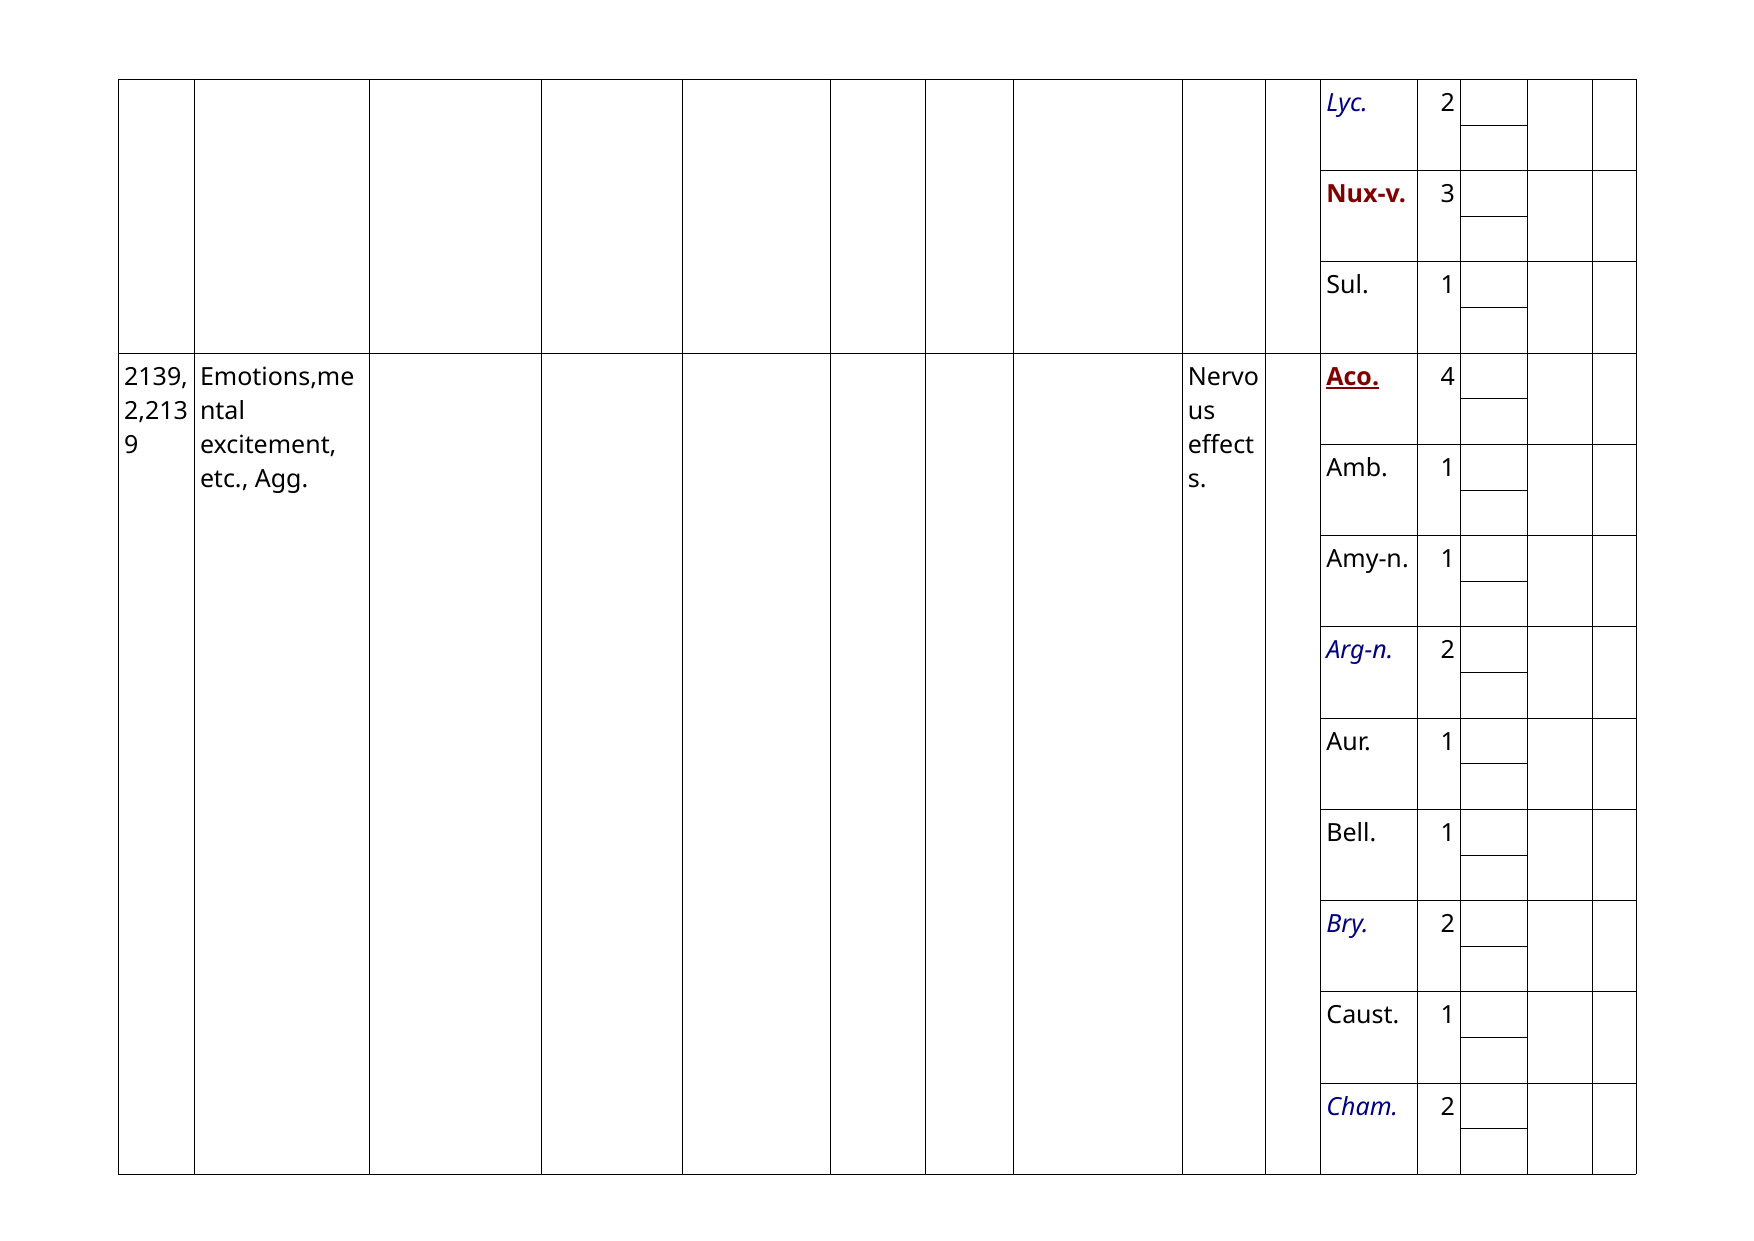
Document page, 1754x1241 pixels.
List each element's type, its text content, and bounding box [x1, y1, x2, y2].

table_cell Aur. [1321, 719, 1417, 809]
table_cell Cham. [1321, 1084, 1417, 1174]
table_cell 1 [1418, 536, 1460, 626]
table_cell [1528, 992, 1592, 1083]
table_cell [1593, 445, 1636, 535]
table_cell [1593, 627, 1636, 718]
table_cell [1528, 810, 1592, 900]
table_cell 2 [1418, 80, 1460, 170]
table_cell [542, 354, 682, 1174]
table_cell [1528, 536, 1592, 626]
table_cell [1528, 354, 1592, 444]
table_cell Arg-n. [1321, 627, 1417, 718]
table_cell [1014, 354, 1182, 1174]
table_cell [1461, 1084, 1527, 1128]
table_cell [831, 80, 925, 353]
table_cell [1266, 354, 1320, 1174]
table_cell [1266, 80, 1320, 353]
table_cell 2 [1418, 627, 1460, 718]
table_cell [1461, 673, 1527, 718]
table_cell [1593, 536, 1636, 626]
table_cell [1593, 810, 1636, 900]
table_cell Aco. [1321, 354, 1417, 444]
table_cell [1528, 171, 1592, 261]
table_cell [683, 354, 830, 1174]
table_cell [1461, 719, 1527, 763]
table_cell [1461, 354, 1527, 398]
table_cell [1461, 491, 1527, 535]
table_cell [1593, 992, 1636, 1083]
table_cell [1461, 764, 1527, 809]
table_cell [370, 80, 541, 353]
table_cell [1461, 627, 1527, 672]
table_cell Caust. [1321, 992, 1417, 1083]
table_cell Bry. [1321, 901, 1417, 991]
table_cell Bell. [1321, 810, 1417, 900]
table_cell [119, 80, 194, 353]
table_cell [1461, 445, 1527, 489]
table_cell 3 [1418, 171, 1460, 261]
table_cell [1528, 1084, 1592, 1174]
table_cell [831, 354, 925, 1174]
table_cell [683, 80, 830, 353]
table_cell [1593, 262, 1636, 353]
table_cell [1014, 80, 1182, 353]
table_cell Emotions,mental excitement, etc., Agg. [195, 354, 369, 1174]
table_cell [1461, 992, 1527, 1037]
table_cell [1461, 856, 1527, 900]
table_cell Amy-n. [1321, 536, 1417, 626]
table_cell [1461, 399, 1527, 444]
table_cell Sul. [1321, 262, 1417, 353]
table_cell [1461, 947, 1527, 991]
table_cell Lyc. [1321, 80, 1417, 170]
table_cell [370, 354, 541, 1174]
table_cell [1593, 80, 1636, 170]
table_cell [1528, 262, 1592, 353]
table_cell 1 [1418, 992, 1460, 1083]
table_cell [195, 80, 369, 353]
table_cell [1461, 1129, 1527, 1174]
table_cell 2 [1418, 1084, 1460, 1174]
table_cell [1593, 719, 1636, 809]
table_cell [1593, 354, 1636, 444]
table_cell 1 [1418, 719, 1460, 809]
table_cell [926, 354, 1013, 1174]
table_cell [1461, 582, 1527, 626]
table_cell 1 [1418, 262, 1460, 353]
table_cell [1461, 262, 1527, 307]
table_cell 2 [1418, 901, 1460, 991]
table_cell 2139,2,2139 [119, 354, 194, 1174]
table_cell [542, 80, 682, 353]
table_cell Nux-v. [1321, 171, 1417, 261]
table_cell [1528, 80, 1592, 170]
table_cell [1593, 171, 1636, 261]
table_cell [1593, 901, 1636, 991]
table_cell [1528, 719, 1592, 809]
table_cell [1461, 308, 1527, 353]
table_cell [1183, 80, 1265, 353]
table_cell [1461, 126, 1527, 170]
table_cell [1461, 810, 1527, 854]
table_cell [1528, 445, 1592, 535]
table_cell [926, 80, 1013, 353]
table_cell 1 [1418, 445, 1460, 535]
table_cell [1593, 1084, 1636, 1174]
table_cell Amb. [1321, 445, 1417, 535]
table_cell [1528, 627, 1592, 718]
table_cell [1461, 217, 1527, 261]
table_cell [1461, 171, 1527, 216]
table_cell 4 [1418, 354, 1460, 444]
table_cell [1528, 901, 1592, 991]
table_cell [1461, 901, 1527, 946]
table_cell Nervous effects. [1183, 354, 1265, 1174]
table_cell [1461, 80, 1527, 124]
table_cell [1461, 1038, 1527, 1083]
table_cell 1 [1418, 810, 1460, 900]
table_cell [1461, 536, 1527, 581]
